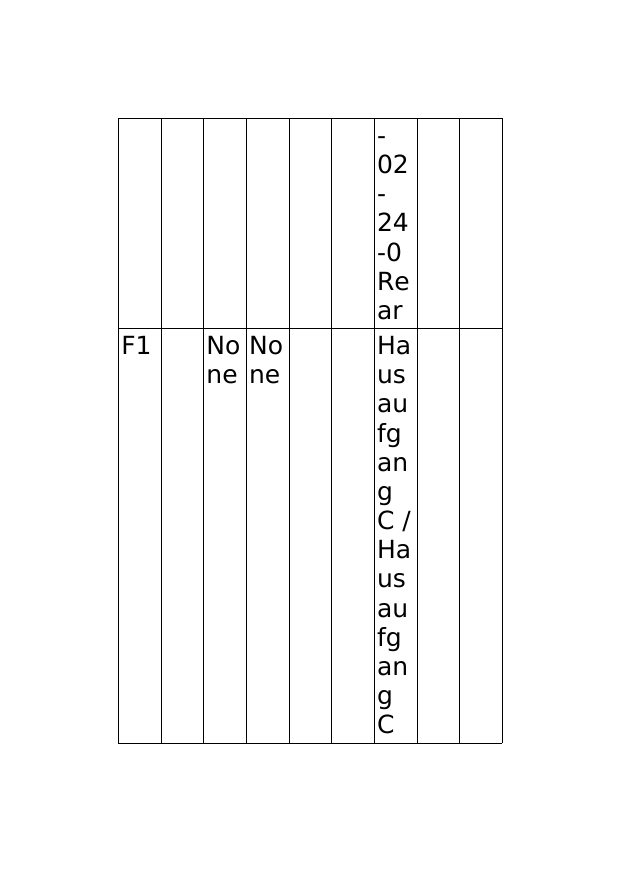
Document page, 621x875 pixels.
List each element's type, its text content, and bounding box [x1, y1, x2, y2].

table_cell [290, 329, 331, 742]
table_cell [332, 119, 374, 328]
table_cell [418, 119, 459, 328]
table_cell [460, 329, 502, 742]
table_cell [247, 119, 289, 328]
table_cell [290, 119, 331, 328]
table_cell [332, 329, 374, 742]
table_cell [162, 119, 203, 328]
table_cell [460, 119, 502, 328]
table_cell [418, 329, 459, 742]
table_cell F1 [119, 329, 161, 742]
table_cell [204, 119, 246, 328]
table_cell None [247, 329, 289, 742]
table_cell Hausaufgang C / Hausaufgang C [375, 329, 417, 742]
table_cell None [204, 329, 246, 742]
table_cell [162, 329, 203, 742]
table_cell [119, 119, 161, 328]
table_cell 02-24-0 Rear [375, 119, 417, 328]
